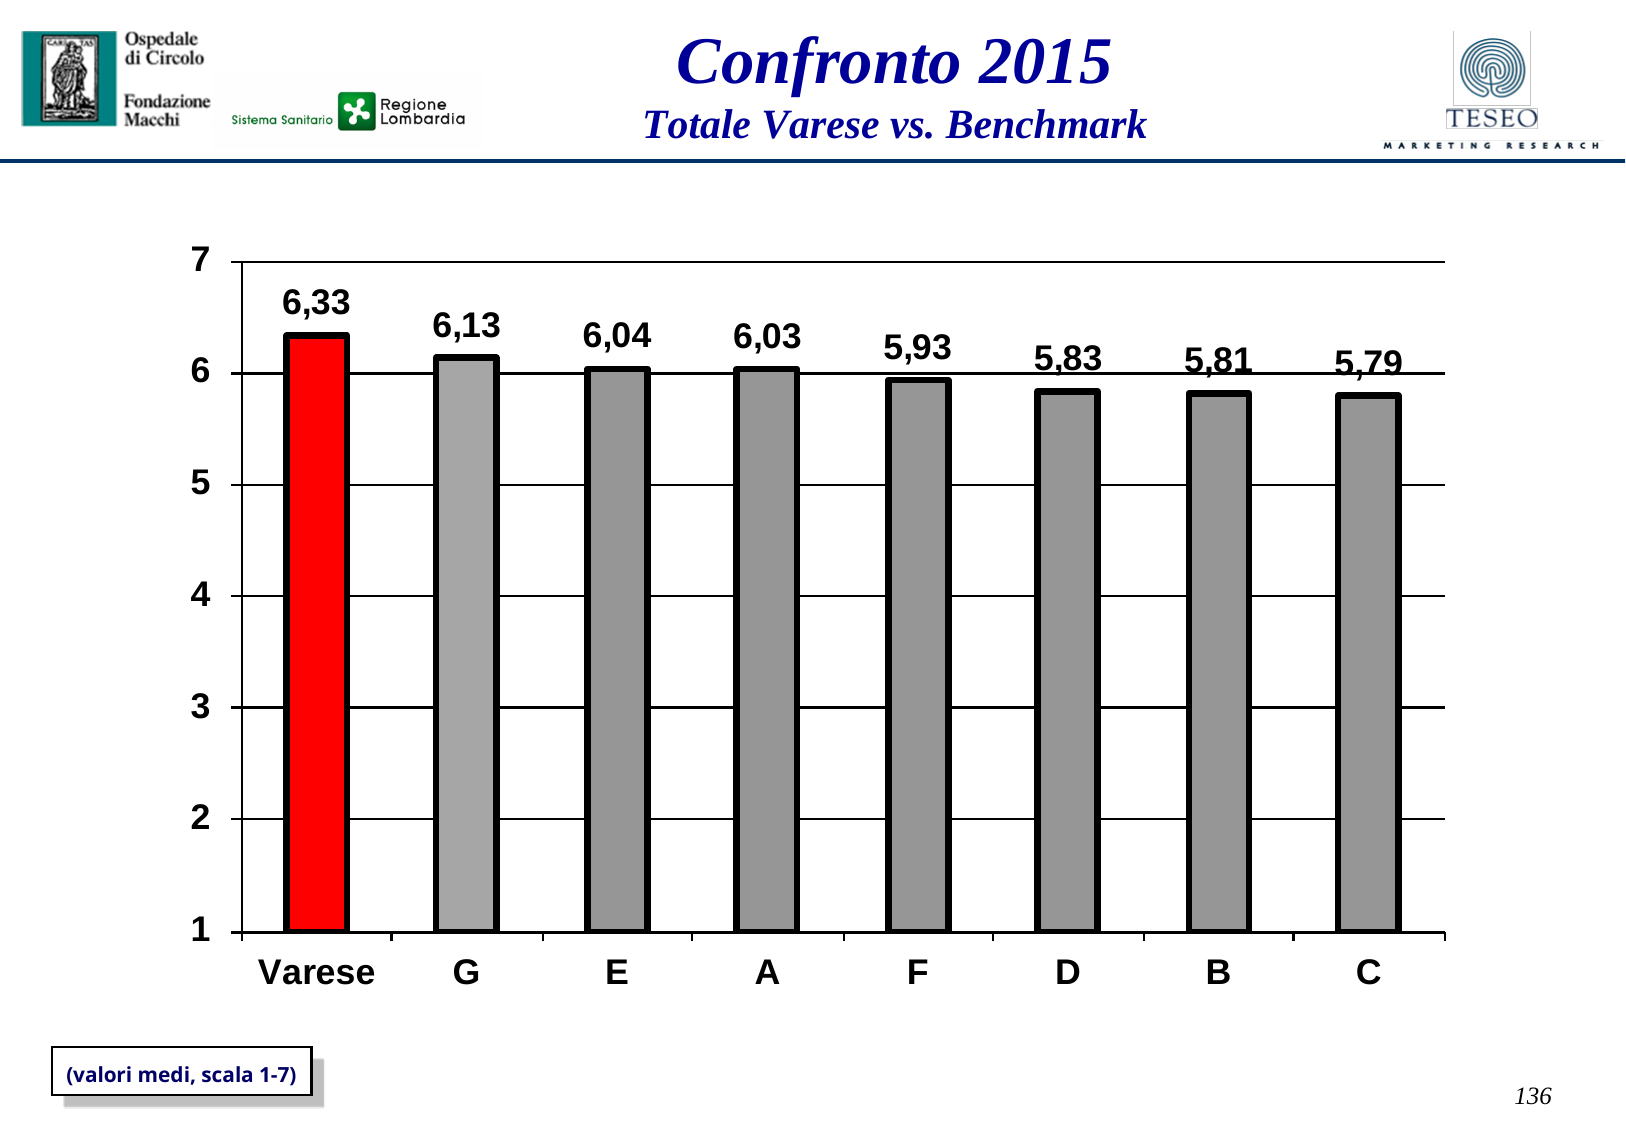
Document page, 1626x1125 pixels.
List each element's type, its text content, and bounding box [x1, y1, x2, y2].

picture [21, 31, 483, 149]
text_box Confronto 2015 Totale Varese vs. Benchmark [351, 18, 1439, 144]
picture [152, 196, 1473, 1048]
text_box (valori medi, scala 1-7) [51, 1046, 312, 1095]
picture [1381, 31, 1604, 149]
